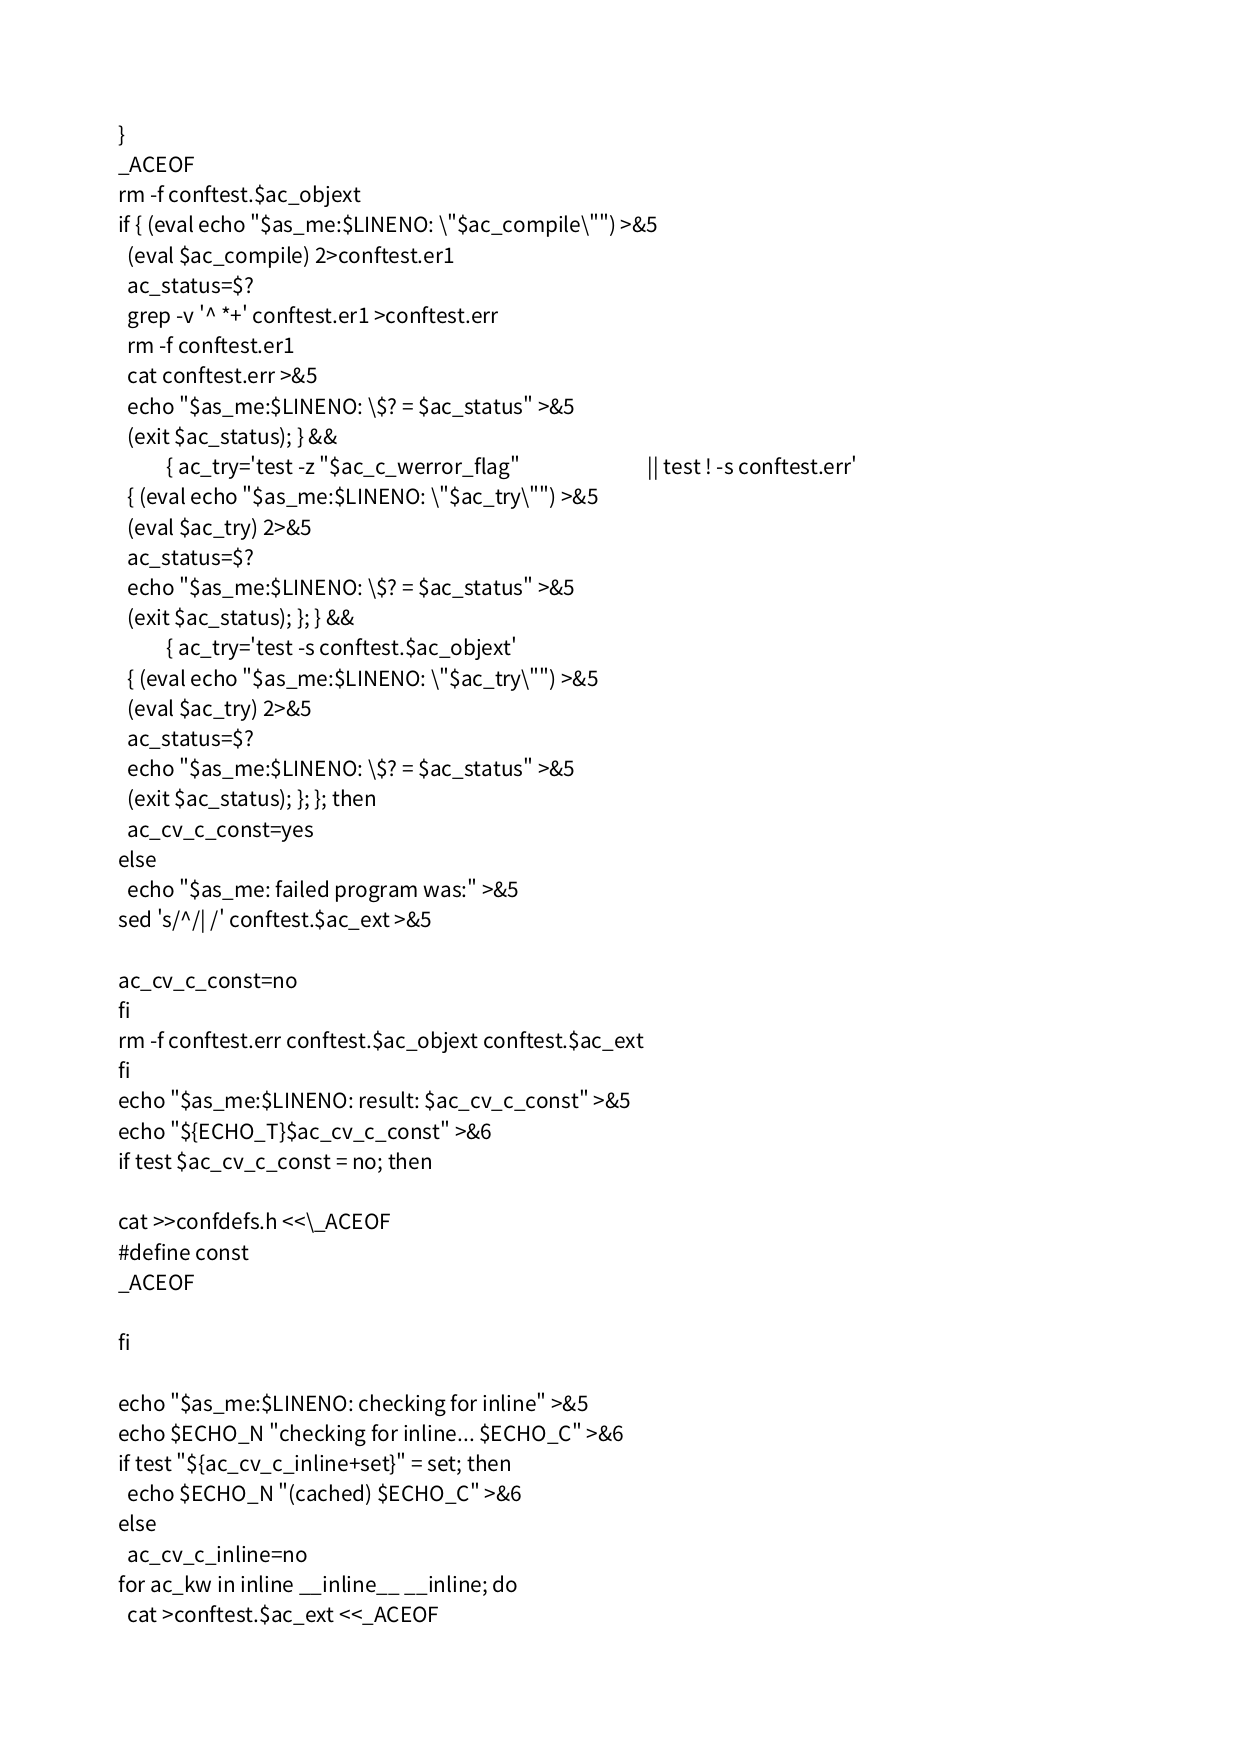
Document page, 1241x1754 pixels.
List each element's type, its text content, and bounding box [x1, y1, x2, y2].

text (eval $ac_try) 2>&5 [118, 511, 1122, 541]
text (exit $ac_status); }; }; then [118, 783, 1122, 813]
text (exit $ac_status); } && [118, 420, 1122, 450]
text echo "$as_me:$LINENO: checking for inline" >&5 [118, 1387, 1122, 1417]
text rm -f conftest.$ac_objext [118, 178, 1122, 209]
text sed 's/^/| /' conftest.$ac_ext >&5 [118, 903, 1122, 934]
text { (eval echo "$as_me:$LINENO: \"$ac_try\"") >&5 [118, 481, 1122, 511]
text echo $ECHO_N "checking for inline... $ECHO_C" >&6 [118, 1417, 1122, 1447]
text ac_status=$? [118, 722, 1122, 752]
text for ac_kw in inline __inline__ __inline; do [118, 1568, 1122, 1598]
text cat conftest.err >&5 [118, 360, 1122, 390]
text echo $ECHO_N "(cached) $ECHO_C" >&6 [118, 1477, 1122, 1508]
text echo "$as_me: failed program was:" >&5 [118, 873, 1122, 903]
text (eval $ac_compile) 2>conftest.er1 [118, 239, 1122, 269]
text { ac_try='test -s conftest.$ac_objext' [118, 632, 1122, 662]
text { (eval echo "$as_me:$LINENO: \"$ac_try\"") >&5 [118, 662, 1122, 692]
text grep -v '^ *+' conftest.er1 >conftest.err [118, 299, 1122, 329]
text ac_status=$? [118, 541, 1122, 571]
text (eval $ac_try) 2>&5 [118, 692, 1122, 722]
text } [118, 118, 1122, 148]
text { ac_try='test -z "$ac_c_werror_flag" || test ! -s conftest.err' [118, 450, 1122, 481]
text fi [118, 1326, 1122, 1357]
text echo "$as_me:$LINENO: \$? = $ac_status" >&5 [118, 390, 1122, 420]
text if test "${ac_cv_c_inline+set}" = set; then [118, 1447, 1122, 1477]
text (exit $ac_status); }; } && [118, 601, 1122, 632]
text if { (eval echo "$as_me:$LINENO: \"$ac_compile\"") >&5 [118, 209, 1122, 239]
text ac_status=$? [118, 269, 1122, 299]
text ac_cv_c_const=no [118, 964, 1122, 994]
text cat >>confdefs.h <<\_ACEOF [118, 1206, 1122, 1236]
text echo "${ECHO_T}$ac_cv_c_const" >&6 [118, 1115, 1122, 1145]
text echo "$as_me:$LINENO: \$? = $ac_status" >&5 [118, 571, 1122, 601]
text if test $ac_cv_c_const = no; then [118, 1145, 1122, 1175]
text echo "$as_me:$LINENO: result: $ac_cv_c_const" >&5 [118, 1085, 1122, 1115]
text cat >conftest.$ac_ext <<_ACEOF [118, 1598, 1122, 1628]
text _ACEOF [118, 1266, 1122, 1296]
text echo "$as_me:$LINENO: \$? = $ac_status" >&5 [118, 752, 1122, 783]
text _ACEOF [118, 148, 1122, 178]
text ac_cv_c_const=yes [118, 813, 1122, 843]
text else [118, 1508, 1122, 1538]
text rm -f conftest.err conftest.$ac_objext conftest.$ac_ext [118, 1024, 1122, 1054]
text rm -f conftest.er1 [118, 329, 1122, 360]
text fi [118, 994, 1122, 1024]
text else [118, 843, 1122, 873]
text ac_cv_c_inline=no [118, 1538, 1122, 1568]
text #define const [118, 1236, 1122, 1266]
text fi [118, 1054, 1122, 1085]
